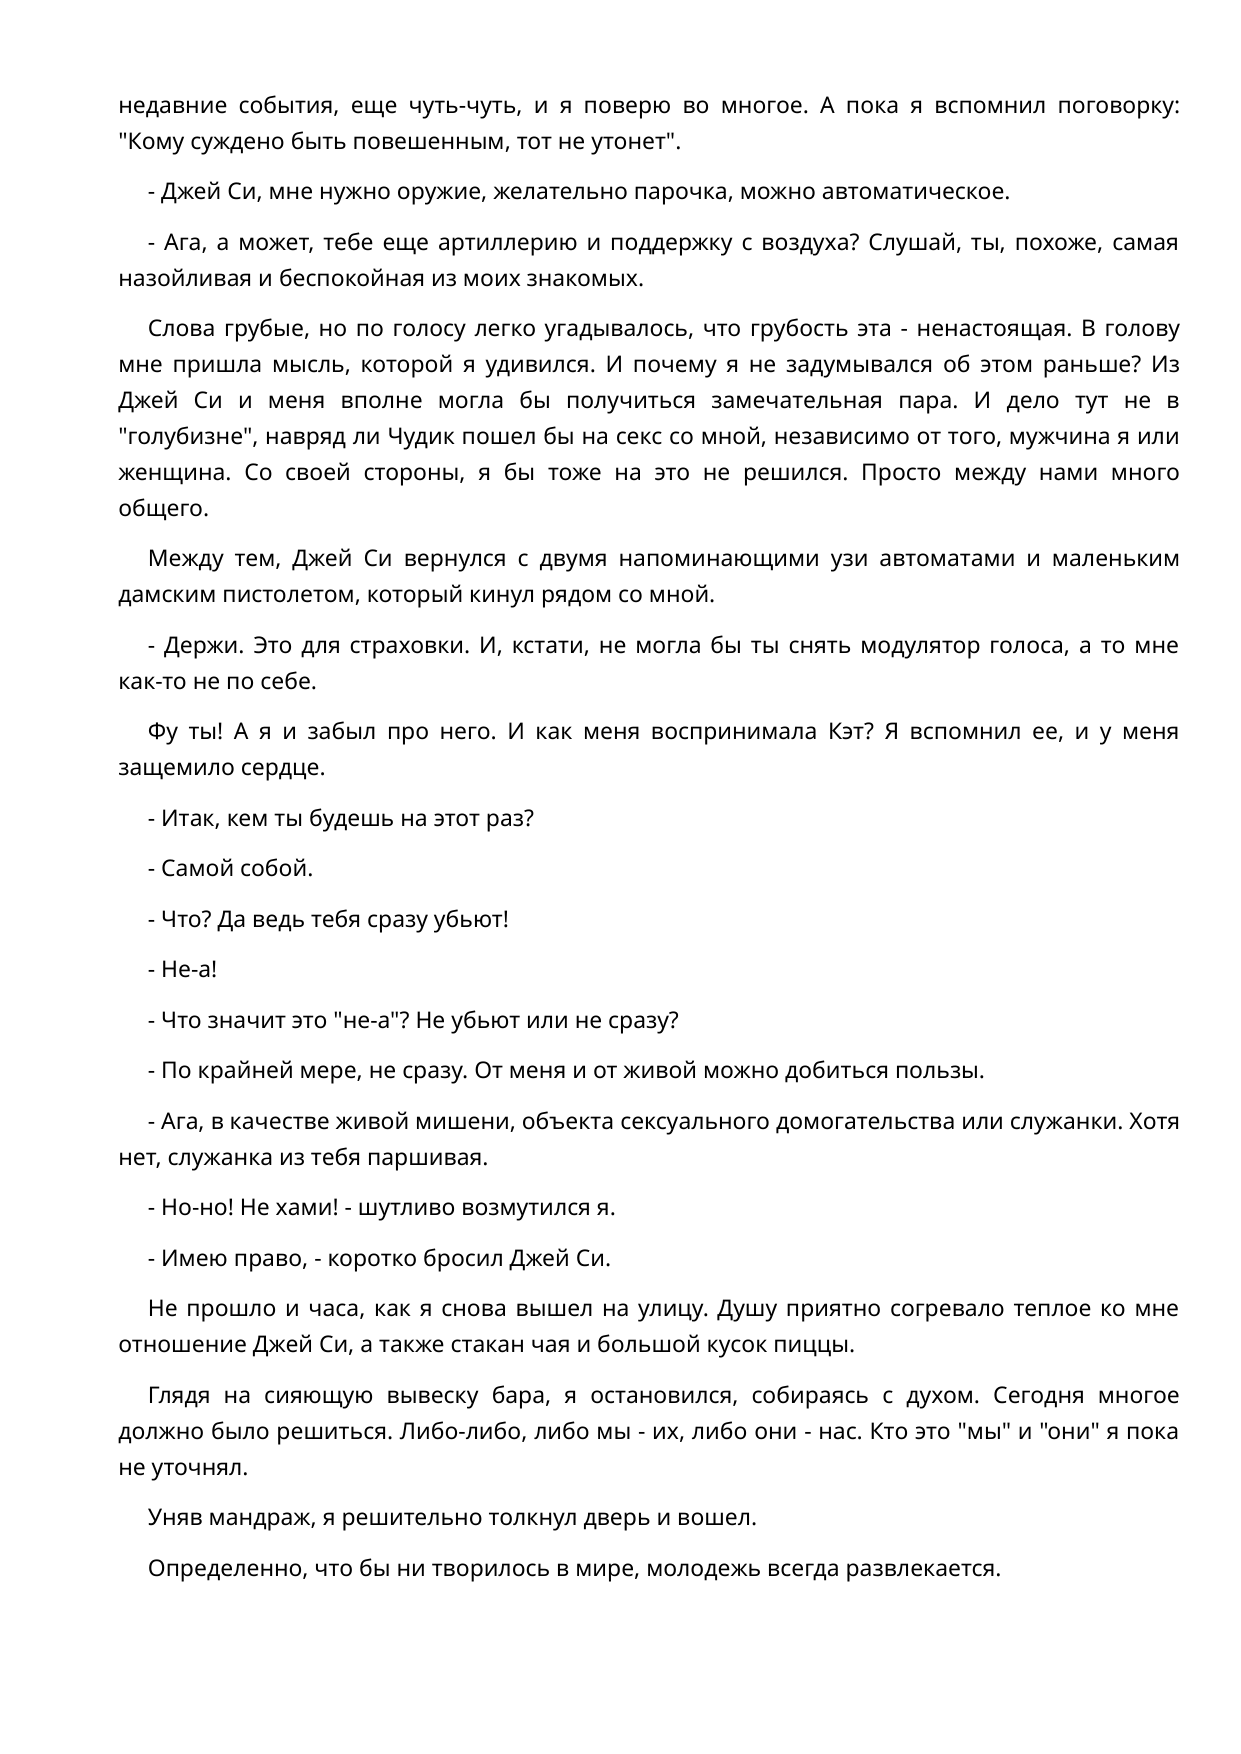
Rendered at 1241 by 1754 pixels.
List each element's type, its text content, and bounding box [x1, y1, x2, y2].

text Уняв мандраж, я решительно толкнул дверь и вошел. [118, 1501, 1181, 1532]
text - Держи. Это для страховки. И, кстати, не могла бы ты снять модулятор голоса, а то мне как-то не по себе. [118, 629, 1181, 696]
text недавние события, еще чуть-чуть, и я поверю во многое. А пока я вспомнил поговорку: "Кому суждено быть повешенным, тот не утонет". [118, 89, 1181, 156]
text - По крайней мере, не сразу. От меня и от живой можно добиться пользы. [118, 1054, 1181, 1086]
text Определенно, что бы ни творилось в мире, молодежь всегда развлекается. [118, 1552, 1181, 1583]
text - Что? Да ведь тебя сразу убьют! [118, 903, 1181, 934]
text - Самой собой. [118, 852, 1181, 883]
text Не прошло и часа, как я снова вышел на улицу. Душу приятно согревало теплое ко мне отношение Джей Си, а также стакан чая и большой кусок пиццы. [118, 1292, 1181, 1359]
text - Ага, в качестве живой мишени, объекта сексуального домогательства или служанки. Хотя нет, служанка из тебя паршивая. [118, 1105, 1181, 1172]
text - Но-но! Не хами! - шутливо возмутился я. [118, 1191, 1181, 1222]
text Глядя на сияющую вывеску бара, я остановился, собираясь с духом. Сегодня многое должно было решиться. Либо-либо, либо мы - их, либо они - нас. Кто это "мы" и "они" я пока не уточнял. [118, 1379, 1181, 1482]
text - Итак, кем ты будешь на этот раз? [118, 802, 1181, 833]
text Фу ты! А я и забыл про него. И как меня воспринимала Кэт? Я вспомнил ее, и у меня защемило сердце. [118, 715, 1181, 782]
text - Имею право, - коротко бросил Джей Си. [118, 1242, 1181, 1273]
text - Джей Си, мне нужно оружие, желательно парочка, можно автоматическое. [118, 175, 1181, 206]
text Слова грубые, но по голосу легко угадывалось, что грубость эта - ненастоящая. В голову мне пришла мысль, которой я удивился. И почему я не задумывался об этом раньше? Из Джей Си и меня вполне могла бы получиться замечательная пара. И дело тут не в "голубизне", навряд ли Чудик пошел бы на секс со мной, независимо от того, мужчина я или женщина. Со своей стороны, я бы тоже на это не решился. Просто между нами много общего. [118, 312, 1181, 523]
text - Что значит это "не-а"? Не убьют или не сразу? [118, 1004, 1181, 1035]
text - Ага, а может, тебе еще артиллерию и поддержку с воздуха? Слушай, ты, похоже, самая назойливая и беспокойная из моих знакомых. [118, 226, 1181, 293]
text Между тем, Джей Си вернулся с двумя напоминающими узи автоматами и маленьким дамским пистолетом, который кинул рядом со мной. [118, 542, 1181, 609]
text - Не-а! [118, 953, 1181, 984]
